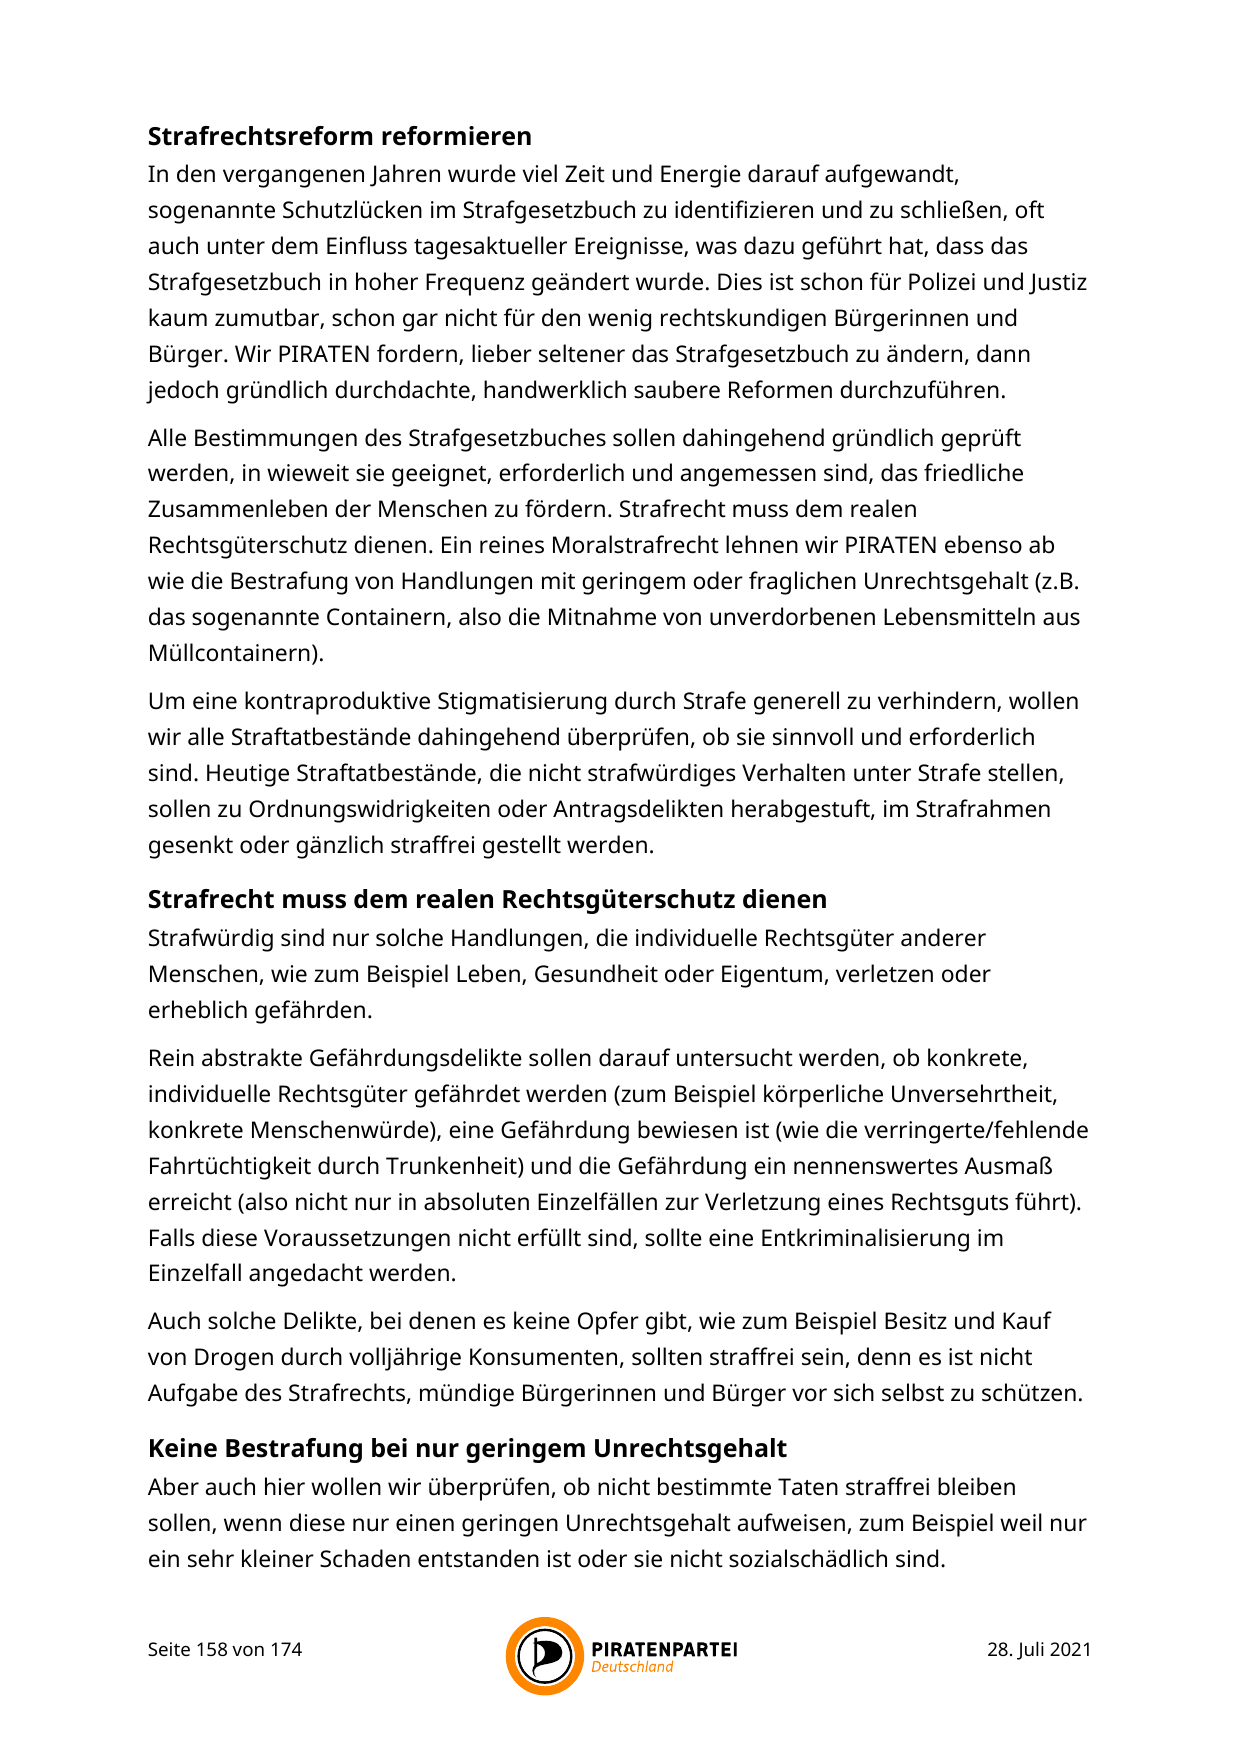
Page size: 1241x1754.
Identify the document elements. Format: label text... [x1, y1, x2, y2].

text Strafwürdig sind nur solche Handlungen, die individuelle Rechtsgüter anderer Menschen, wie zum Beispiel Leben, Gesundheit oder Eigentum, verletzen oder erheblich gefährden. [148, 922, 1093, 1025]
text Alle Bestimmungen des Strafgesetzbuches sollen dahingehend gründlich geprüft werden, in wieweit sie geeignet, erforderlich und angemessen sind, das friedliche Zusammenleben der Menschen zu fördern. Strafrecht muss dem realen Rechtsgüterschutz dienen. Ein reines Moralstrafrecht lehnen wir PIRATEN ebenso ab wie die Bestrafung von Handlungen mit geringem oder fraglichen Unrechtsgehalt (z.B. das sogenannte Containern, also die Mitnahme von unverdorbenen Lebensmitteln aus Müllcontainern). [148, 421, 1093, 668]
subtitle Keine Bestrafung bei nur geringem Unrechtsgehalt [148, 1431, 1093, 1465]
text In den vergangenen Jahren wurde viel Zeit und Energie darauf aufgewandt, sogenannte Schutzlücken im Strafgesetzbuch zu identifizieren und zu schließen, oft auch unter dem Einfluss tagesaktueller Ereignisse, was dazu geführt hat, dass das Strafgesetzbuch in hoher Frequenz geändert wurde. Dies ist schon für Polizei und Justiz kaum zumutbar, schon gar nicht für den wenig rechtskundigen Bürgerinnen und Bürger. Wir PIRATEN fordern, lieber seltener das Strafgesetzbuch zu ändern, dann jedoch gründlich durchdachte, handwerklich saubere Reformen durchzuführen. [148, 158, 1093, 405]
subtitle Strafrecht muss dem realen Rechtsgüterschutz dienen [148, 882, 1093, 916]
text Um eine kontraproduktive Stigmatisierung durch Strafe generell zu verhindern, wollen wir alle Straftatbestände dahingehend überprüfen, ob sie sinnvoll und erforderlich sind. Heutige Straftatbestände, die nicht strafwürdiges Verhalten unter Strafe stellen, sollen zu Ordnungswidrigkeiten oder Antragsdelikten herabgestuft, im Strafrahmen gesenkt oder gänzlich straffrei gestellt werden. [148, 685, 1093, 860]
text Auch solche Delikte, bei denen es keine Opfer gibt, wie zum Beispiel Besitz und Kauf von Drogen durch volljährige Konsumenten, sollten straffrei sein, denn es ist nicht Aufgabe des Strafrechts, mündige Bürgerinnen und Bürger vor sich selbst zu schützen. [148, 1305, 1093, 1408]
text Rein abstrakte Gefährdungsdelikte sollen darauf untersucht werden, ob konkrete, individuelle Rechtsgüter gefährdet werden (zum Beispiel körperliche Unversehrtheit, konkrete Menschenwürde), eine Gefährdung bewiesen ist (wie die verringerte/fehlende Fahrtüchtigkeit durch Trunkenheit) und die Gefährdung ein nennenswertes Ausmaß erreicht (also nicht nur in absoluten Einzelfällen zur Verletzung eines Rechtsguts führt). Falls diese Voraussetzungen nicht erfüllt sind, sollte eine Entkriminalisierung im Einzelfall angedacht werden. [148, 1042, 1093, 1289]
subtitle Strafrechtsreform reformieren [148, 118, 1093, 152]
text Aber auch hier wollen wir überprüfen, ob nicht bestimmte Taten straffrei bleiben sollen, wenn diese nur einen geringen Unrechtsgehalt aufweisen, zum Beispiel weil nur ein sehr kleiner Schaden entstanden ist oder sie nicht sozialschädlich sind. [148, 1471, 1093, 1574]
